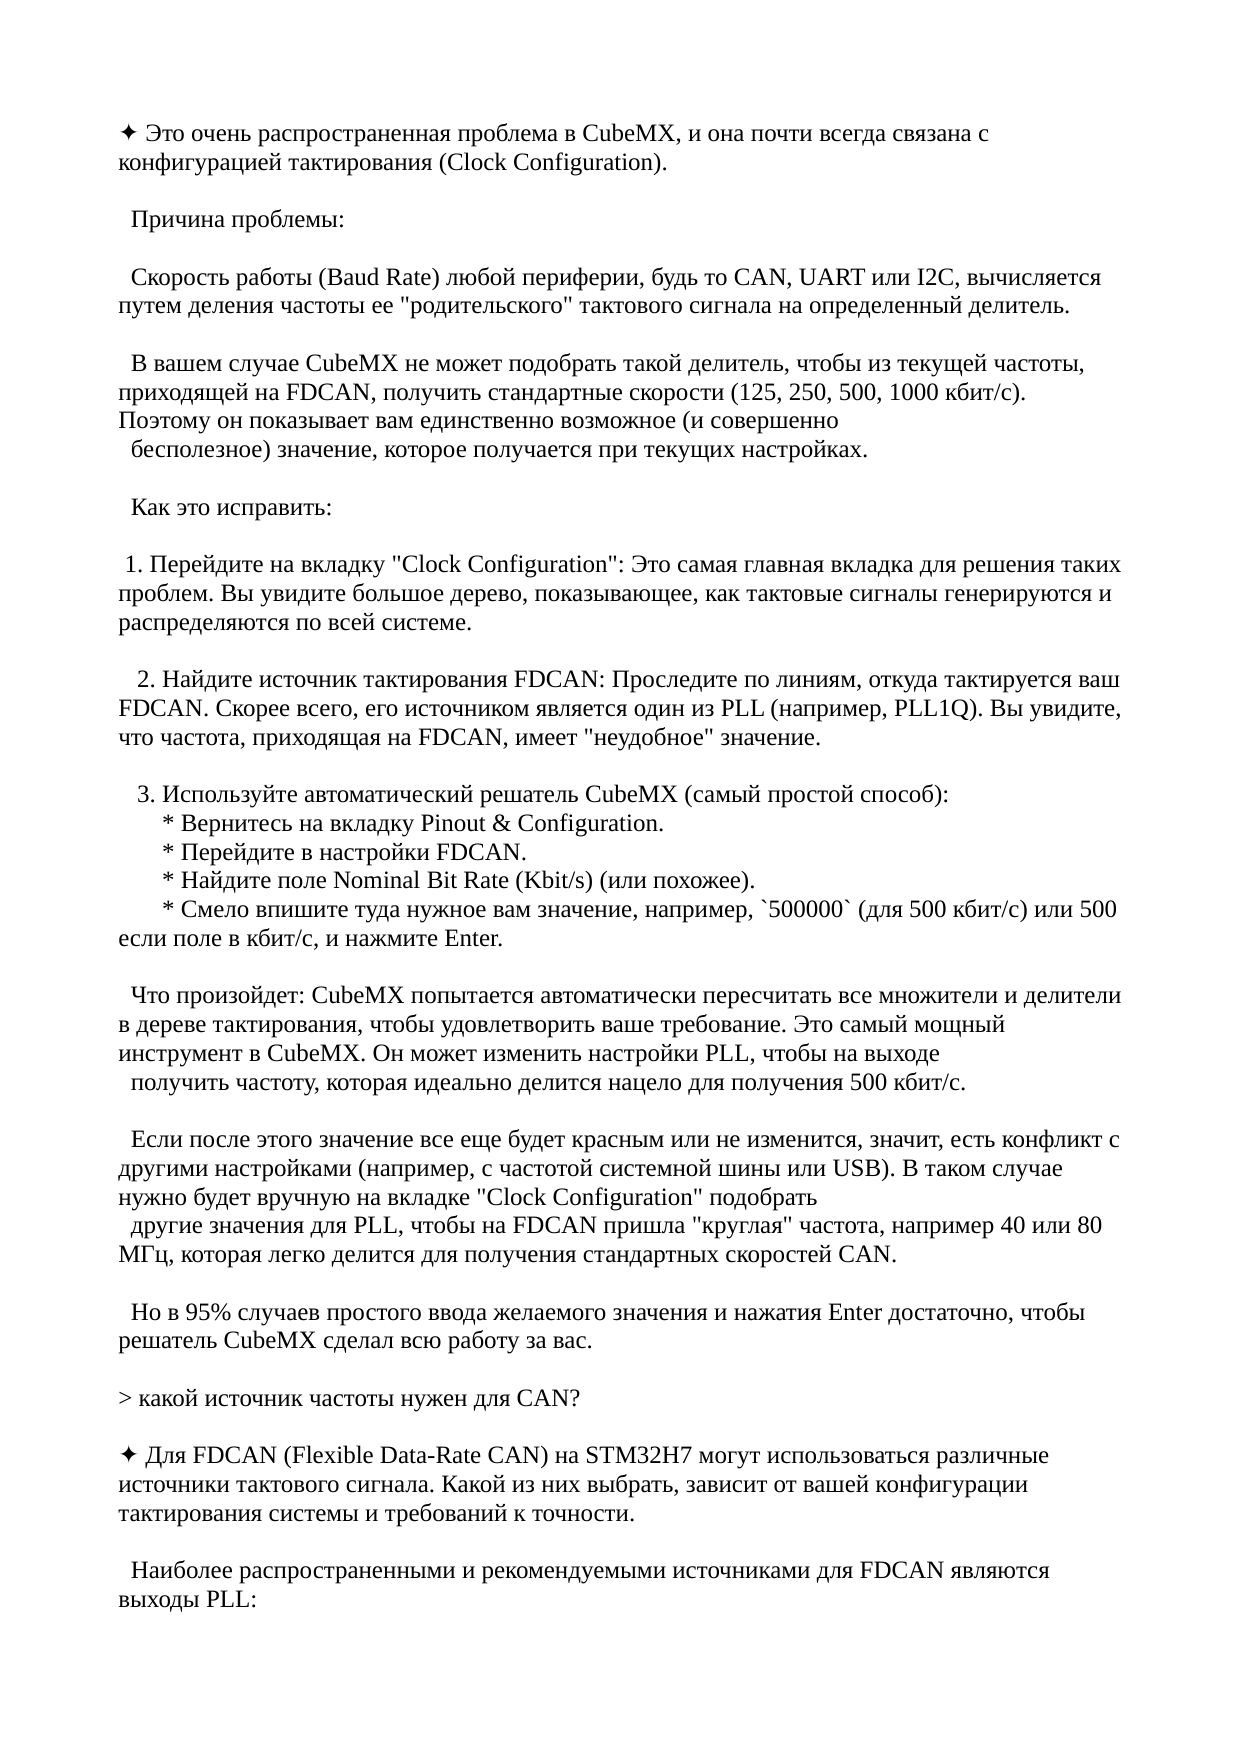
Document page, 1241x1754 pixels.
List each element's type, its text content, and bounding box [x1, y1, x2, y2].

text Но в 95% случаев простого ввода желаемого значения и нажатия Enter достаточно, чтобы решатель CubeMX сделал всю работу за вас. [118, 1297, 1122, 1354]
text Наиболее распространенными и рекомендуемыми источниками для FDCAN являются выходы PLL: [118, 1556, 1122, 1613]
text Как это исправить: [118, 492, 1122, 521]
text ✦ Это очень распространенная проблема в CubeMX, и она почти всегда связана с конфигурацией тактирования (Clock Configuration). [118, 118, 1122, 176]
text 1. Перейдите на вкладку "Clock Configuration": Это самая главная вкладка для решения таких проблем. Вы увидите большое дерево, показывающее, как тактовые сигналы генерируются и распределяются по всей системе. [118, 549, 1122, 636]
text * Найдите поле Nominal Bit Rate (Kbit/s) (или похожее). [118, 866, 1122, 894]
text бесполезное) значение, которое получается при текущих настройках. [118, 434, 1122, 463]
text В вашем случае CubeMX не может подобрать такой делитель, чтобы из текущей частоты, приходящей на FDCAN, получить стандартные скорости (125, 250, 500, 1000 кбит/с). Поэтому он показывает вам единственно возможное (и совершенно [118, 348, 1122, 434]
text Скорость работы (Baud Rate) любой периферии, будь то CAN, UART или I2C, вычисляется путем деления частоты ее "родительского" тактового сигнала на определенный делитель. [118, 262, 1122, 319]
text * Перейдите в настройки FDCAN. [118, 837, 1122, 866]
text * Смело впишите туда нужное вам значение, например, `500000` (для 500 кбит/с) или 500 если поле в кбит/с, и нажмите Enter. [118, 894, 1122, 952]
text * Вернитесь на вкладку Pinout & Configuration. [118, 808, 1122, 837]
text Причина проблемы: [118, 204, 1122, 233]
text другие значения для PLL, чтобы на FDCAN пришла "круглая" частота, например 40 или 80 МГц, которая легко делится для получения стандартных скоростей CAN. [118, 1211, 1122, 1268]
text > какой источник частоты нужен для CAN? [118, 1383, 1122, 1412]
text 2. Найдите источник тактирования FDCAN: Проследите по линиям, откуда тактируется ваш FDCAN. Скорее всего, его источником является один из PLL (например, PLL1Q). Вы увидите, что частота, приходящая на FDCAN, имеет "неудобное" значение. [118, 664, 1122, 751]
text ✦ Для FDCAN (Flexible Data-Rate CAN) на STM32H7 могут использоваться различные источники тактового сигнала. Какой из них выбрать, зависит от вашей конфигурации тактирования системы и требований к точности. [118, 1441, 1122, 1527]
text Что произойдет: CubeMX попытается автоматически пересчитать все множители и делители в дереве тактирования, чтобы удовлетворить ваше требование. Это самый мощный инструмент в CubeMX. Он может изменить настройки PLL, чтобы на выходе [118, 981, 1122, 1067]
text получить частоту, которая идеально делится нацело для получения 500 кбит/с. [118, 1067, 1122, 1096]
text 3. Используйте автоматический решатель CubeMX (самый простой способ): [118, 779, 1122, 808]
text Если после этого значение все еще будет красным или не изменится, значит, есть конфликт с другими настройками (например, с частотой системной шины или USB). В таком случае нужно будет вручную на вкладке "Clock Configuration" подобрать [118, 1124, 1122, 1211]
